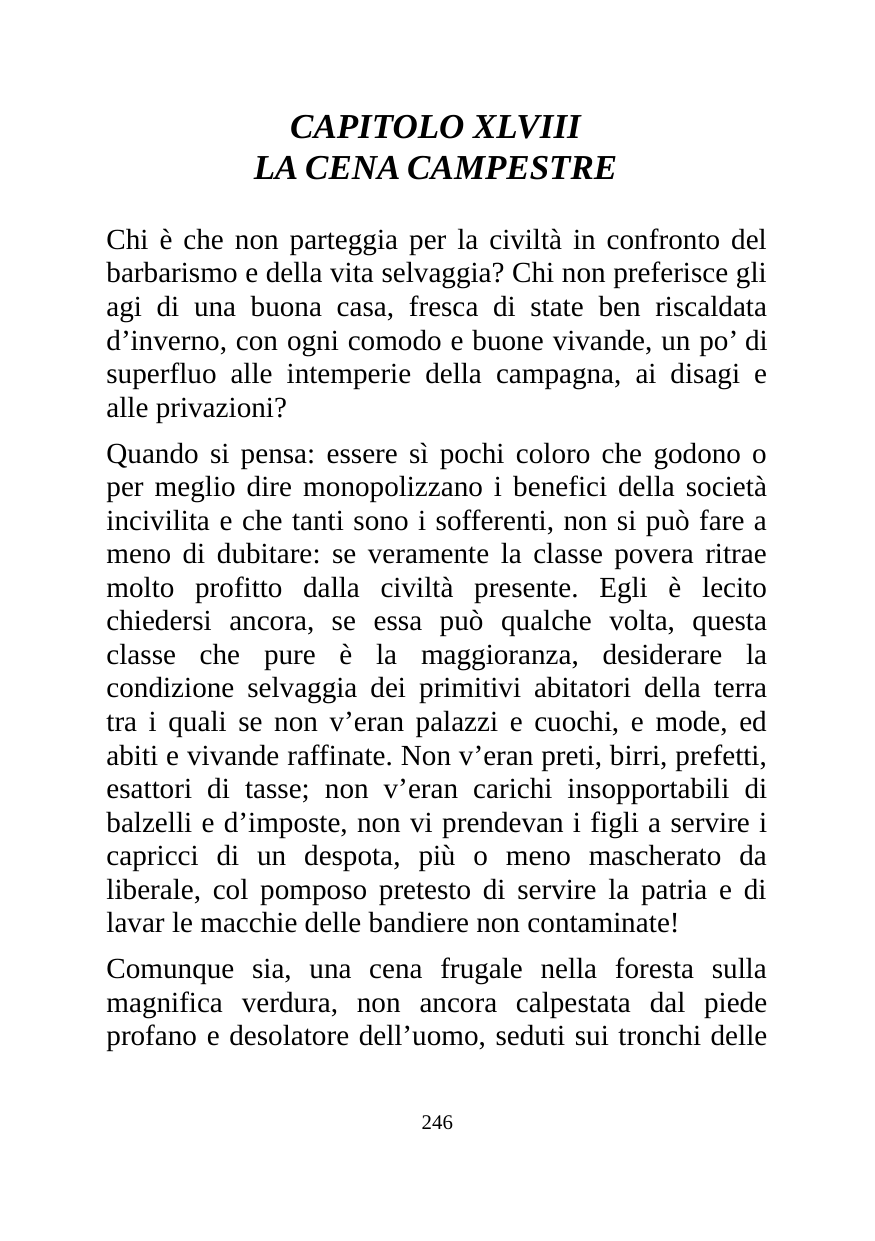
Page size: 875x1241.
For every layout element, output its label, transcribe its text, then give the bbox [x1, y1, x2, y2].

text Chi è che non parteggia per la civiltà in confronto del barbarismo e della vita selvaggia? Chi non preferisce gli agi di una buona casa, fresca di state ben riscaldata d’inverno, con ogni comodo e buone vivande, un po’ di superfluo alle intemperie della campagna, ai disagi e alle privazioni? [106, 222, 768, 423]
text Comunque sia, una cena frugale nella foresta sulla magnifica verdura, non ancora calpestata dal piede profano e desolatore dell’uomo, seduti sui tronchi delle [106, 951, 768, 1052]
subtitle CAPITOLO XLVIII LA CENA CAMPESTRE [106, 106, 768, 187]
text Quando si pensa: essere sì pochi coloro che godono o per meglio dire monopolizzano i benefici della società incivilita e che tanti sono i sofferenti, non si può fare a meno di dubitare: se veramente la classe povera ritrae molto profitto dalla civiltà presente. Egli è lecito chiedersi ancora, se essa può qualche volta, questa classe che pure è la maggioranza, desiderare la condizione selvaggia dei primitivi abitatori della terra tra i quali se non v’eran palazzi e cuochi, e mode, ed abiti e vivande raffinate. Non v’eran preti, birri, prefetti, esattori di tasse; non v’eran carichi insopportabili di balzelli e d’imposte, non vi prendevan i figli a servire i capricci di un despota, più o meno mascherato da liberale, col pomposo pretesto di servire la patria e di lavar le macchie delle bandiere non contaminate! [106, 436, 768, 939]
